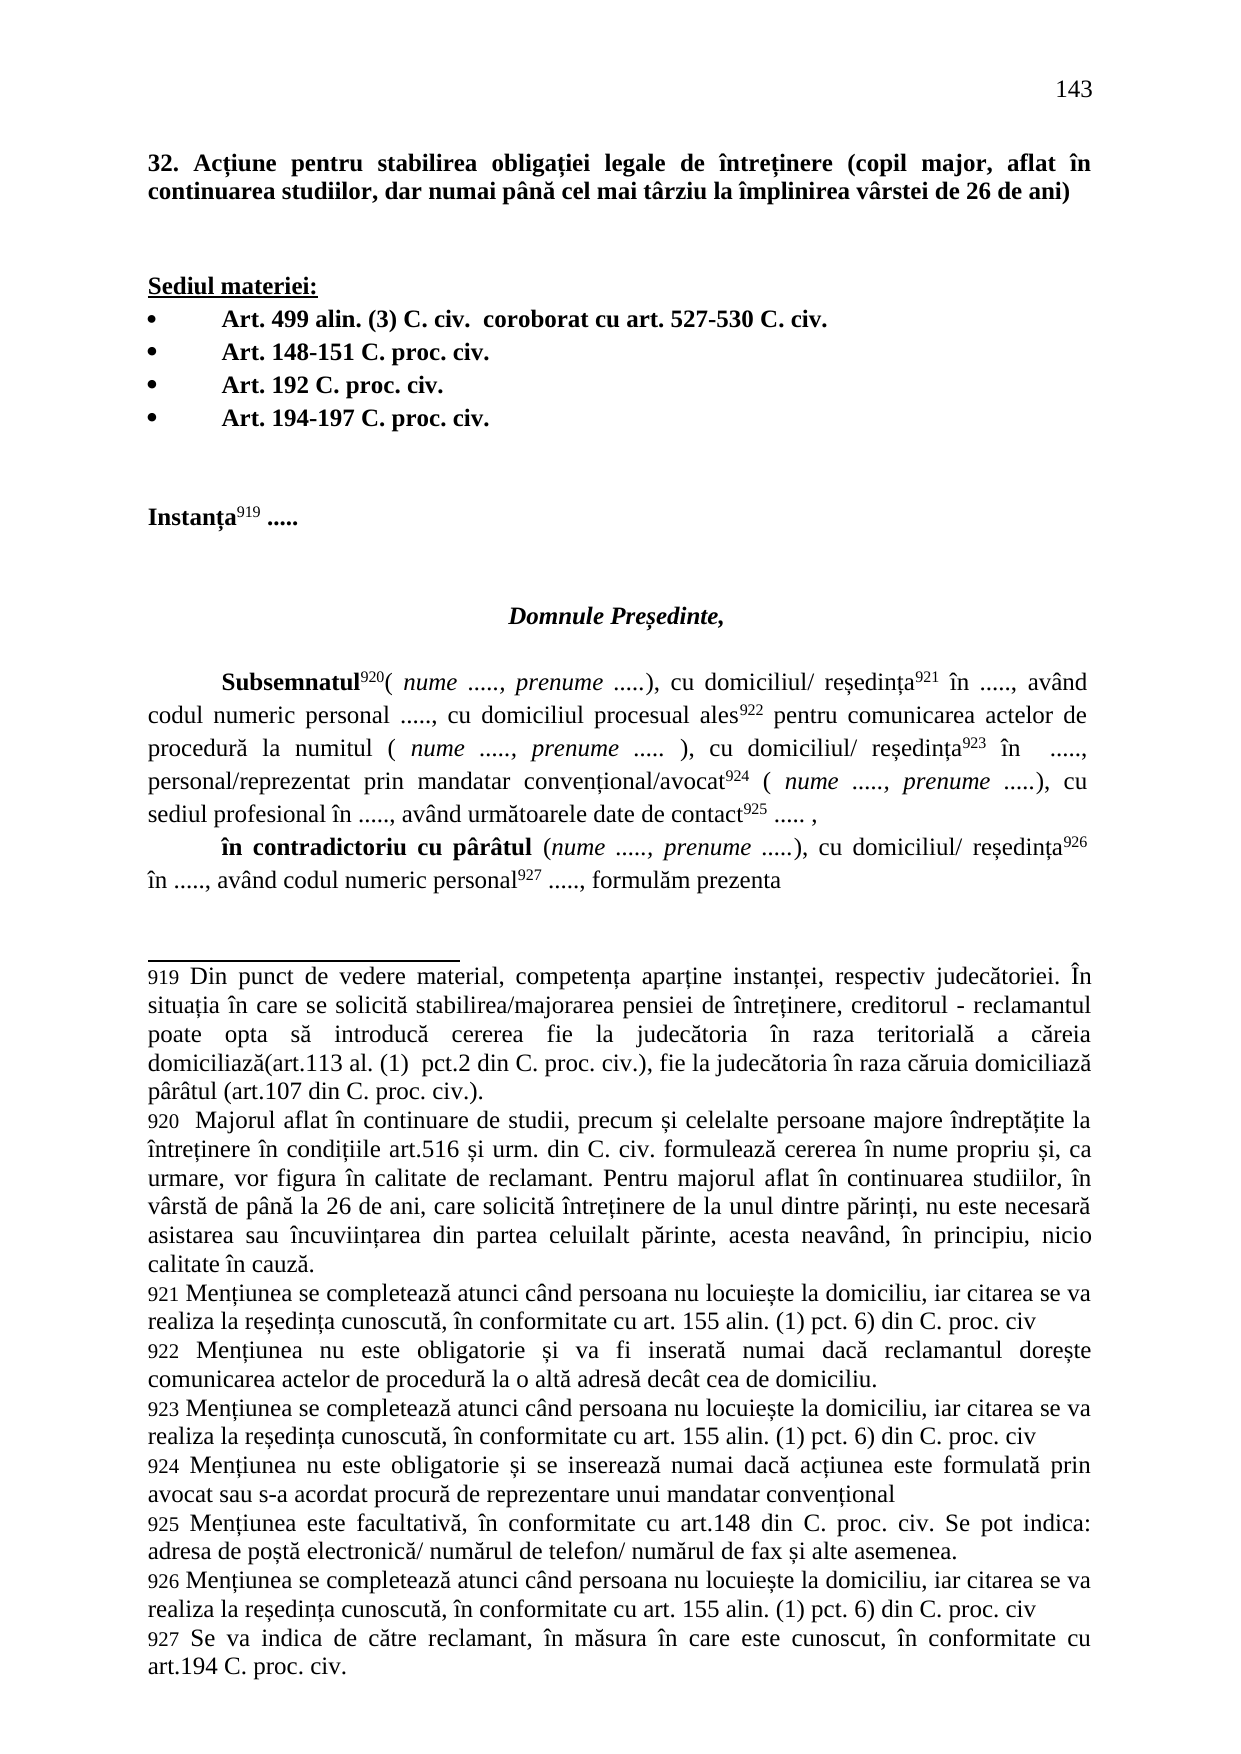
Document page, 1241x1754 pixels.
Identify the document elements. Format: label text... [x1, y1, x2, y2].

text Majorul aflat în continuare de studii, precum și celelalte persoane majore îndreptățite la întreținere în condițiile art.516 și urm. din C. civ. formulează cererea în nume propriu și, ca urmare, vor figura în calitate de reclamant. Pentru majorul aflat în continuarea studiilor, în vârstă de până la 26 de ani, care solicită întreținere de la unul dintre părinți, nu este necesară asistarea sau încuviințarea din partea celuilalt părinte, acesta neavând, în principiu, nicio calitate în cauză. [148, 1105, 1093, 1278]
text Sediul materiei: [148, 271, 1087, 300]
list Art. 192 C. proc. civ. [148, 370, 1087, 399]
text Instanța ..... [148, 502, 1087, 531]
text Mențiunea nu este obligatorie și va fi inserată numai dacă reclamantul dorește comunicarea actelor de procedură la o altă adresă decât cea de domiciliu. [148, 1335, 1093, 1393]
text Mențiunea se completează atunci când persoana nu locuiește la domiciliu, iar citarea se va realiza la reședința cunoscută, în conformitate cu art. 155 alin. (1) pct. 6) din C. proc. civ [148, 1278, 1093, 1335]
text Subsemnatul( nume ....., prenume .....), cu domiciliul/ reședința în ....., având codul numeric personal ....., cu domiciliul procesual ales pentru comunicarea actelor de procedură la numitul ( nume ....., prenume ..... ), cu domiciliul/ reședința în ....., personal/reprezentat prin mandatar convențional/avocat ( nume ....., prenume .....), cu sediul profesional în ....., având următoarele date de contact ..... , [148, 667, 1087, 828]
text Domnule Președinte, [148, 601, 1087, 630]
text Mențiunea se completează atunci când persoana nu locuiește la domiciliu, iar citarea se va realiza la reședința cunoscută, în conformitate cu art. 155 alin. (1) pct. 6) din C. proc. civ [148, 1393, 1093, 1450]
list Art. 148-151 C. proc. civ. [148, 337, 1087, 366]
text Se va indica de către reclamant, în măsura în care este cunoscut, în conformitate cu art.194 C. proc. civ. [148, 1623, 1093, 1680]
list Art. 499 alin. (3) C. civ. coroborat cu art. 527-530 C. civ. [148, 304, 1087, 333]
text Mențiunea este facultativă, în conformitate cu art.148 din C. proc. civ. Se pot indica: adresa de poștă electronică/ numărul de telefon/ numărul de fax și alte asemenea. [148, 1508, 1093, 1565]
text în contradictoriu cu pârâtul (nume ....., prenume .....), cu domiciliul/ reședința în ....., având codul numeric personal ....., formulăm prezenta [148, 832, 1087, 894]
text Mențiunea nu este obligatorie și se inserează numai dacă acțiunea este formulată prin avocat sau s-a acordat procură de reprezentare unui mandatar convențional [148, 1450, 1093, 1508]
text Mențiunea se completează atunci când persoana nu locuiește la domiciliu, iar citarea se va realiza la reședința cunoscută, în conformitate cu art. 155 alin. (1) pct. 6) din C. proc. civ [148, 1565, 1093, 1623]
list Art. 194-197 C. proc. civ. [148, 403, 1087, 432]
subtitle 32. Acțiune pentru stabilirea obligației legale de întreținere (copil major, aflat în continuarea studiilor, dar numai până cel mai târziu la împlinirea vârstei de 26 de ani) [148, 148, 1093, 205]
text Din punct de vedere material, competența aparține instanței, respectiv judecătoriei. În situația în care se solicită stabilirea/majorarea pensiei de întreținere, creditorul - reclamantul poate opta să introducă cererea fie la judecătoria în raza teritorială a căreia domiciliază(art.113 al. (1) pct.2 din C. proc. civ.), fie la judecătoria în raza căruia domiciliază pârâtul (art.107 din C. proc. civ.). [148, 961, 1093, 1105]
